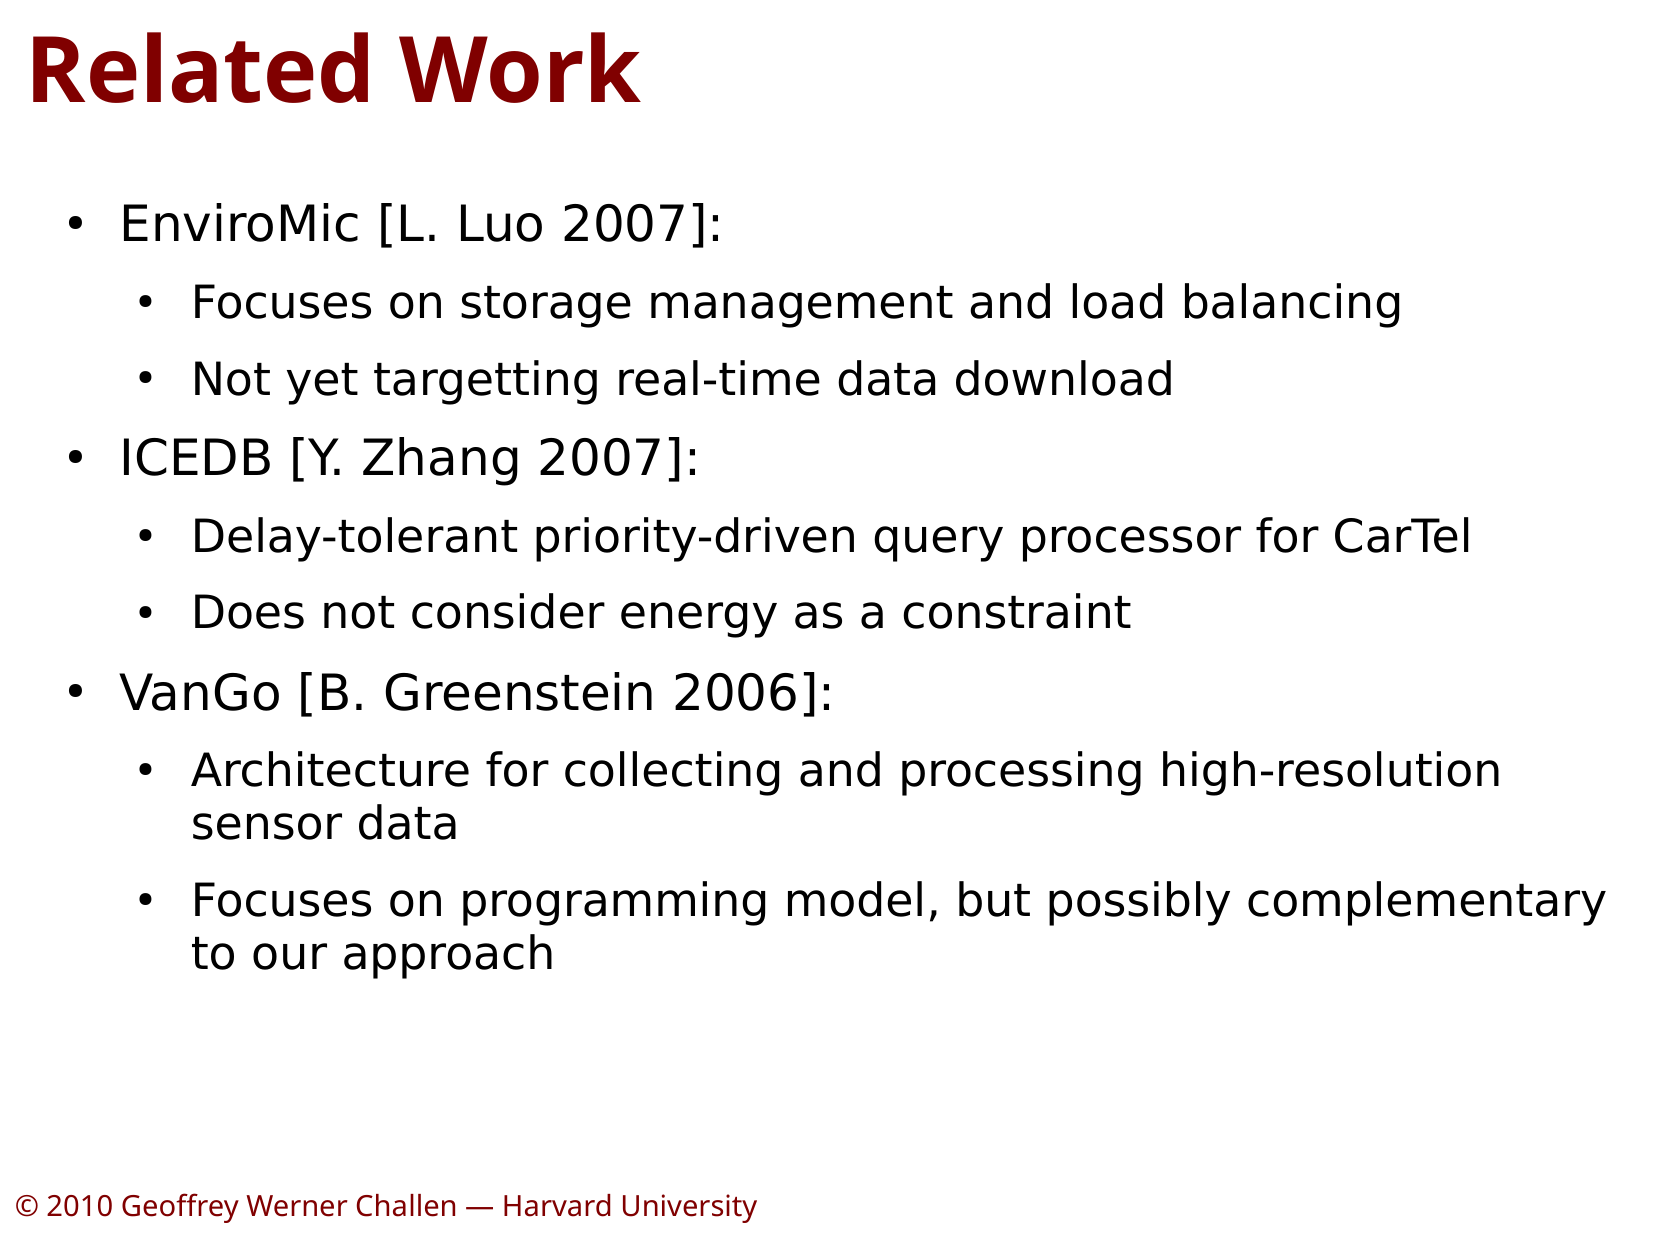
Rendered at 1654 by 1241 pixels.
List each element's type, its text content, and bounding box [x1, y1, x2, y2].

list EnviroMic [L. Luo 2007]: Focuses on storage management and load balancing Not yet targetting real-time data download ICEDB [Y. Zhang 2007]: Delay-tolerant priority-driven query processor for CarTel Does not consider energy as a constraint VanGo [B. Greenstein 2006]: Architecture for collecting and processing high-resolution sensor data Focuses on programming model, but possibly complementary to our approach [49, 195, 1626, 1171]
title Related Work [25, 12, 1438, 121]
